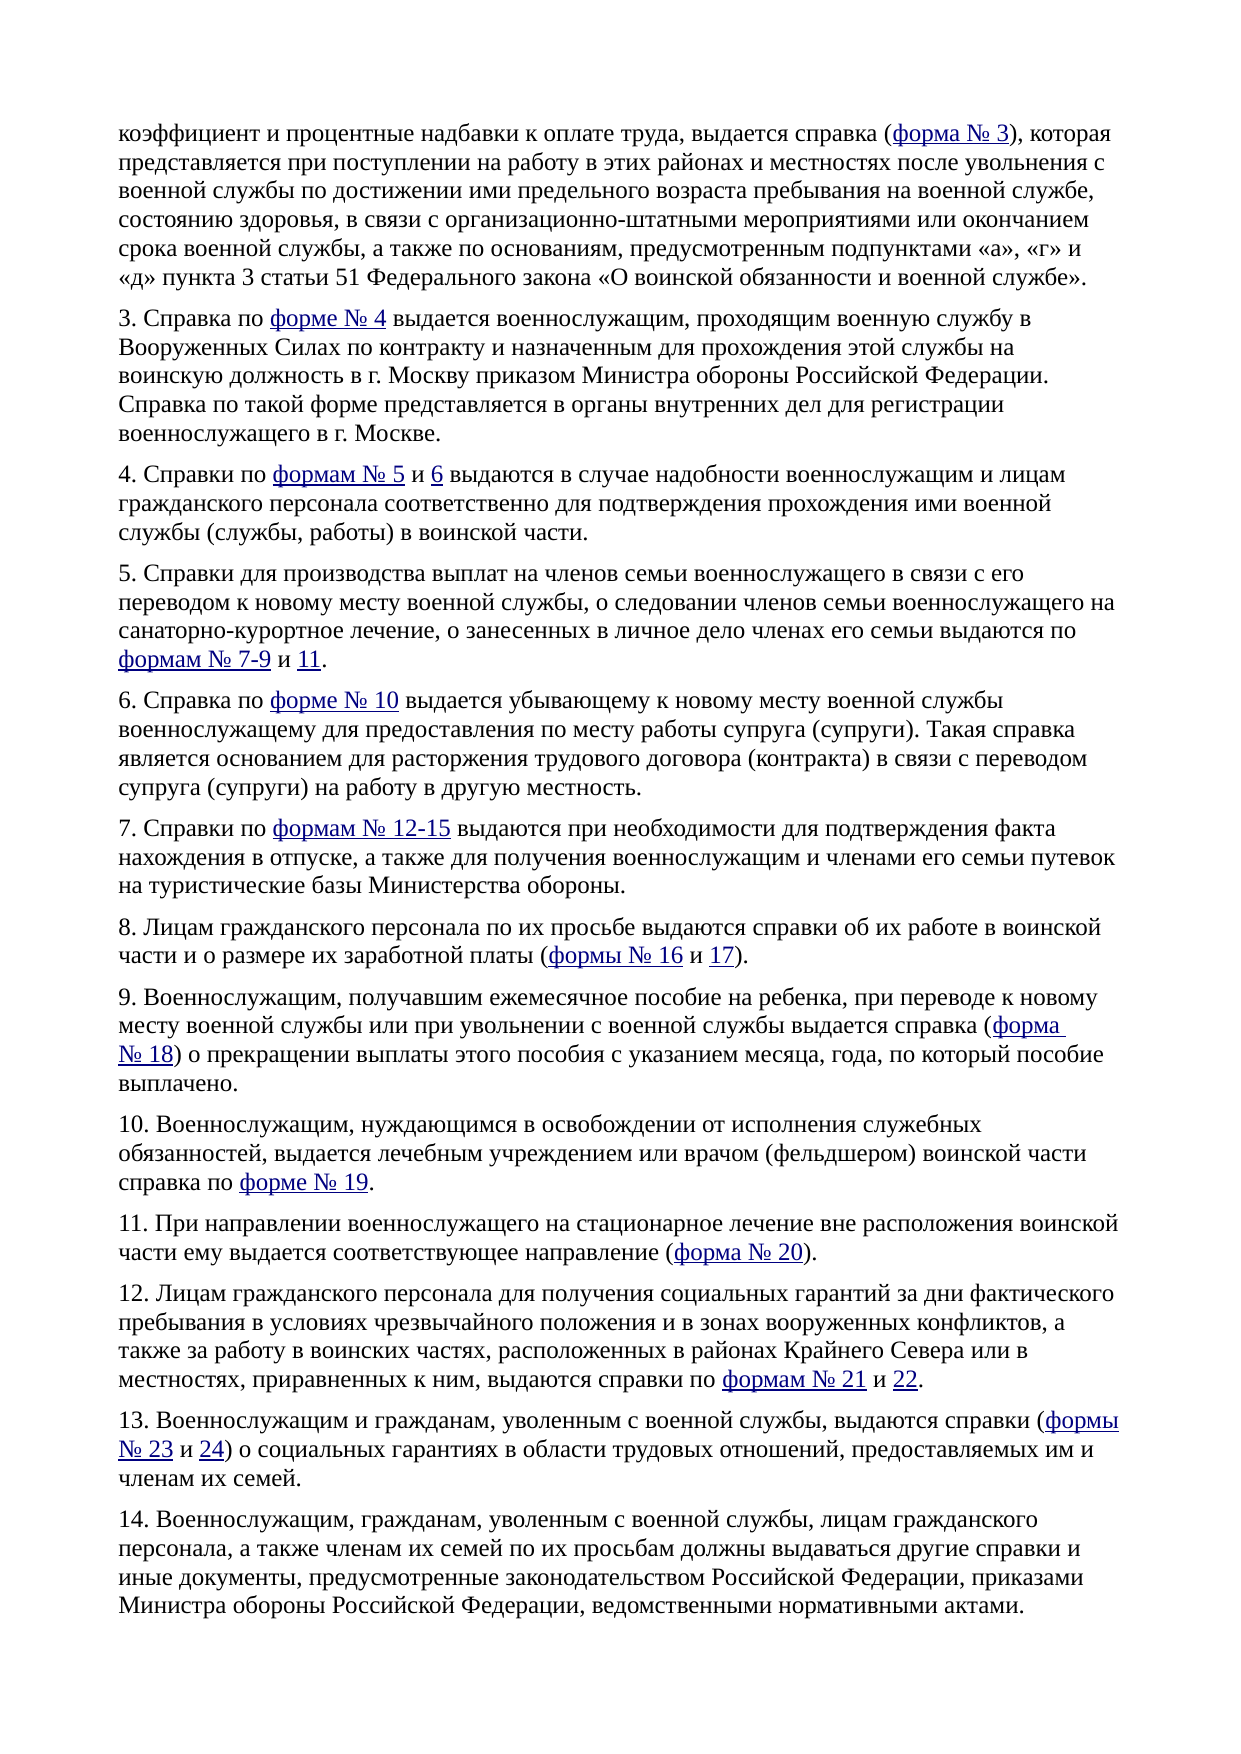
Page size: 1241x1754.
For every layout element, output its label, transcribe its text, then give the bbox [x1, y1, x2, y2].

text 13. Военнослужащим и гражданам, уволенным с военной службы, выдаются справки (формы № 23 и 24) о социальных гарантиях в области трудовых отношений, предоставляемых им и членам их семей. [118, 1406, 1122, 1492]
text 12. Лицам гражданского персонала для получения социальных гарантий за дни фактического пребывания в условиях чрезвычайного положения и в зонах вооруженных конфликтов, а также за работу в воинских частях, расположенных в районах Крайнего Севера или в местностях, приравненных к ним, выдаются справки по формам № 21 и 22. [118, 1278, 1122, 1393]
text 7. Справки по формам № 12-15 выдаются при необходимости для подтверждения факта нахождения в отпуске, а также для получения военнослужащим и членами его семьи путевок на туристические базы Министерства обороны. [118, 813, 1122, 899]
text 4. Справки по формам № 5 и 6 выдаются в случае надобности военнослужащим и лицам гражданского персонала соответственно для подтверждения прохождения ими военной службы (службы, работы) в воинской части. [118, 459, 1122, 546]
text 9. Военнослужащим, получавшим ежемесячное пособие на ребенка, при переводе к новому месту военной службы или при увольнении с военной службы выдается справка (форма № 18) о прекращении выплаты этого пособия с указанием месяца, года, по который пособие выплачено. [118, 982, 1122, 1097]
text 14. Военнослужащим, гражданам, уволенным с военной службы, лицам гражданского персонала, а также членам их семей по их просьбам должны выдаваться другие справки и иные документы, предусмотренные законодательством Российской Федерации, приказами Министра обороны Российской Федерации, ведомственными нормативными актами. [118, 1504, 1122, 1619]
text 8. Лицам гражданского персонала по их просьбе выдаются справки об их работе в воинской части и о размере их заработной платы (формы № 16 и 17). [118, 912, 1122, 969]
text 5. Справки для производства выплат на членов семьи военнослужащего в связи с его переводом к новому месту военной службы, о следовании членов семьи военнослужащего на санаторно-курортное лечение, о занесенных в личное дело членах его семьи выдаются по формам № 7-9 и 11. [118, 558, 1122, 673]
text 3. Справка по форме № 4 выдается военнослужащим, проходящим военную службу в Вооруженных Силах по контракту и назначенным для прохождения этой службы на воинскую должность в г. Москву приказом Министра обороны Российской Федерации. Справка по такой форме представляется в органы внутренних дел для регистрации военнослужащего в г. Москве. [118, 303, 1122, 447]
text 11. При направлении военнослужащего на стационарное лечение вне расположения воинской части ему выдается соответствующее направление (форма № 20). [118, 1208, 1122, 1266]
text коэффициент и процентные надбавки к оплате труда, выдается справка (форма № 3), которая представляется при поступлении на работу в этих районах и местностях после увольнения с военной службы по достижении ими предельного возраста пребывания на военной службе, состоянию здоровья, в связи с организационно-штатными мероприятиями или окончанием срока военной службы, а также по основаниям, предусмотренным подпунктами «а», «г» и «д» пункта 3 статьи 51 Федерального закона «О воинской обязанности и военной службе». [118, 118, 1122, 291]
text 6. Справка по форме № 10 выдается убывающему к новому месту военной службы военнослужащему для предоставления по месту работы супруга (супруги). Такая справка является основанием для расторжения трудового договора (контракта) в связи с переводом супруга (супруги) на работу в другую местность. [118, 686, 1122, 801]
text 10. Военнослужащим, нуждающимся в освобождении от исполнения служебных обязанностей, выдается лечебным учреждением или врачом (фельдшером) воинской части справка по форме № 19. [118, 1109, 1122, 1196]
